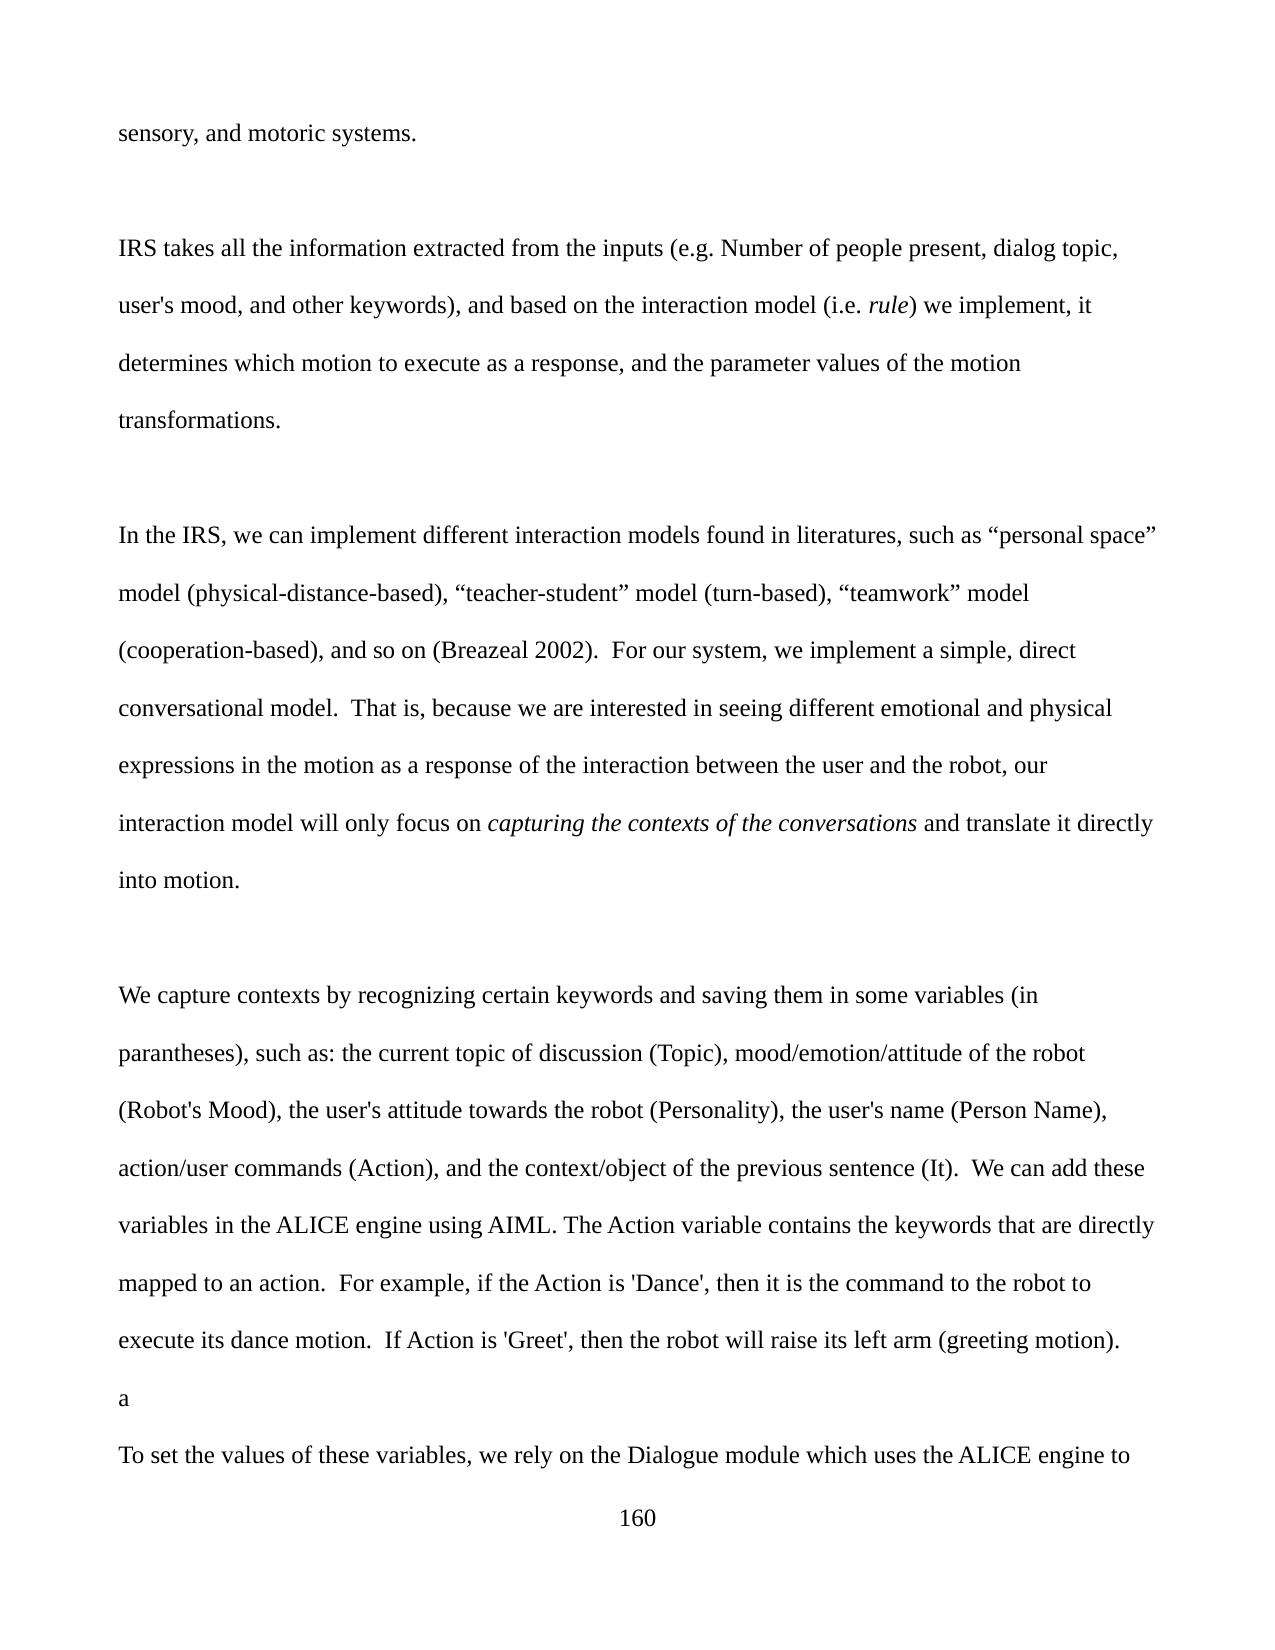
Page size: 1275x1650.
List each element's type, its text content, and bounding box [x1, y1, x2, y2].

text In the IRS, we can implement different interaction models found in literatures, such as “personal space” model (physical-distance-based), “teacher-student” model (turn-based), “teamwork” model (cooperation-based), and so on (Breazeal 2002). For our system, we implement a simple, direct conversational model. That is, because we are interested in seeing different emotional and physical expressions in the motion as a response of the interaction between the user and the robot, our interaction model will only focus on capturing the contexts of the conversations and translate it directly into motion. [118, 521, 1157, 894]
text a [118, 1383, 1157, 1412]
text To set the values of these variables, we rely on the Dialogue module which uses the ALICE engine to [118, 1441, 1157, 1469]
text We capture contexts by recognizing certain keywords and saving them in some variables (in parantheses), such as: the current topic of discussion (Topic), mood/emotion/attitude of the robot (Robot's Mood), the user's attitude towards the robot (Personality), the user's name (Person Name), action/user commands (Action), and the context/object of the previous sentence (It). We can add these variables in the ALICE engine using AIML. The Action variable contains the keywords that are directly mapped to an action. For example, if the Action is 'Dance', then it is the command to the robot to execute its dance motion. If Action is 'Greet', then the robot will raise its left arm (greeting motion). [118, 981, 1157, 1354]
text sensory, and motoric systems. [118, 118, 1157, 147]
text IRS takes all the information extracted from the inputs (e.g. Number of people present, dialog topic, user's mood, and other keywords), and based on the interaction model (i.e. rule) we implement, it determines which motion to execute as a response, and the parameter values of the motion transformations. [118, 233, 1157, 434]
